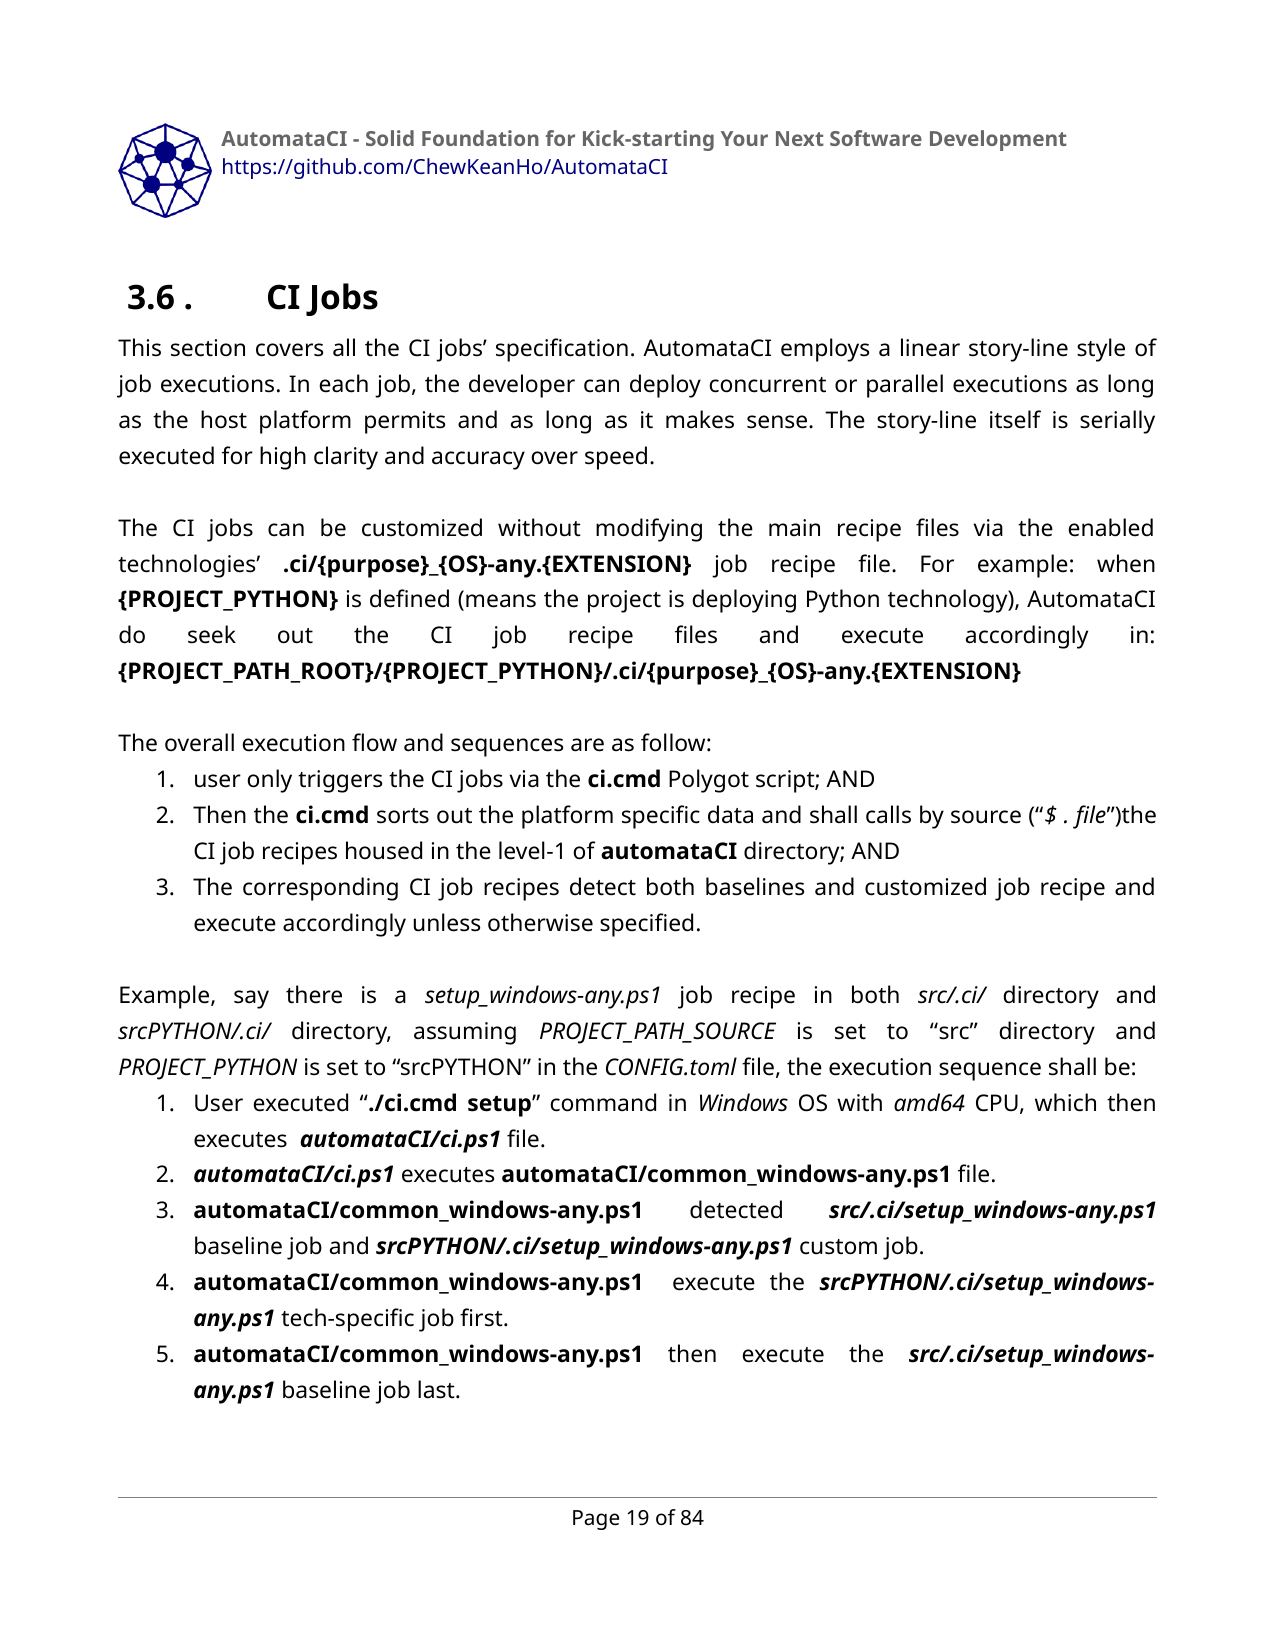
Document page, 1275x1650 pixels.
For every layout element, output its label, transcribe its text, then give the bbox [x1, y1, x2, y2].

list User executed “./ci.cmd setup” command in Windows OS with amd64 CPU, which then executes automataCI/ci.ps1 file. [156, 1087, 1157, 1154]
list automataCI/ci.ps1 executes automataCI/common_windows-any.ps1 file. [156, 1158, 1157, 1190]
text This section covers all the CI jobs’ specification. AutomataCI employs a linear story-line style of job executions. In each job, the developer can deploy concurrent or parallel executions as long as the host platform permits and as long as it makes sense. The story-line itself is serially executed for high clarity and accuracy over speed. [118, 332, 1157, 471]
list user only triggers the CI jobs via the ci.cmd Polygot script; AND [156, 763, 1157, 794]
list The corresponding CI job recipes detect both baselines and customized job recipe and execute accordingly unless otherwise specified. [156, 871, 1157, 938]
list Then the ci.cmd sorts out the platform specific data and shall calls by source (“$ . file”)the CI job recipes housed in the level-1 of automataCI directory; AND [156, 799, 1157, 866]
list automataCI/common_windows-any.ps1 execute the srcPYTHON/.ci/setup_windows-any.ps1 tech-specific job first. [156, 1266, 1157, 1333]
text The CI jobs can be customized without modifying the main recipe files via the enabled technologies’ .ci/{purpose}_{OS}-any.{EXTENSION} job recipe file. For example: when {PROJECT_PYTHON} is defined (means the project is deploying Python technology), AutomataCI do seek out the CI job recipe files and execute accordingly in: {PROJECT_PATH_ROOT}/{PROJECT_PYTHON}/.ci/{purpose}_{OS}-any.{EXTENSION} [118, 512, 1157, 687]
subtitle CI Jobs [118, 274, 1157, 319]
text Example, say there is a setup_windows-any.ps1 job recipe in both src/.ci/ directory and srcPYTHON/.ci/ directory, assuming PROJECT_PATH_SOURCE is set to “src” directory and PROJECT_PYTHON is set to “srcPYTHON” in the CONFIG.toml file, the execution sequence shall be: [118, 979, 1157, 1082]
list automataCI/common_windows-any.ps1 then execute the src/.ci/setup_windows-any.ps1 baseline job last. [156, 1338, 1157, 1405]
list automataCI/common_windows-any.ps1 detected src/.ci/setup_windows-any.ps1 baseline job and srcPYTHON/.ci/setup_windows-any.ps1 custom job. [156, 1194, 1157, 1262]
text The overall execution flow and sequences are as follow: [118, 727, 1157, 758]
picture [118, 123, 212, 218]
